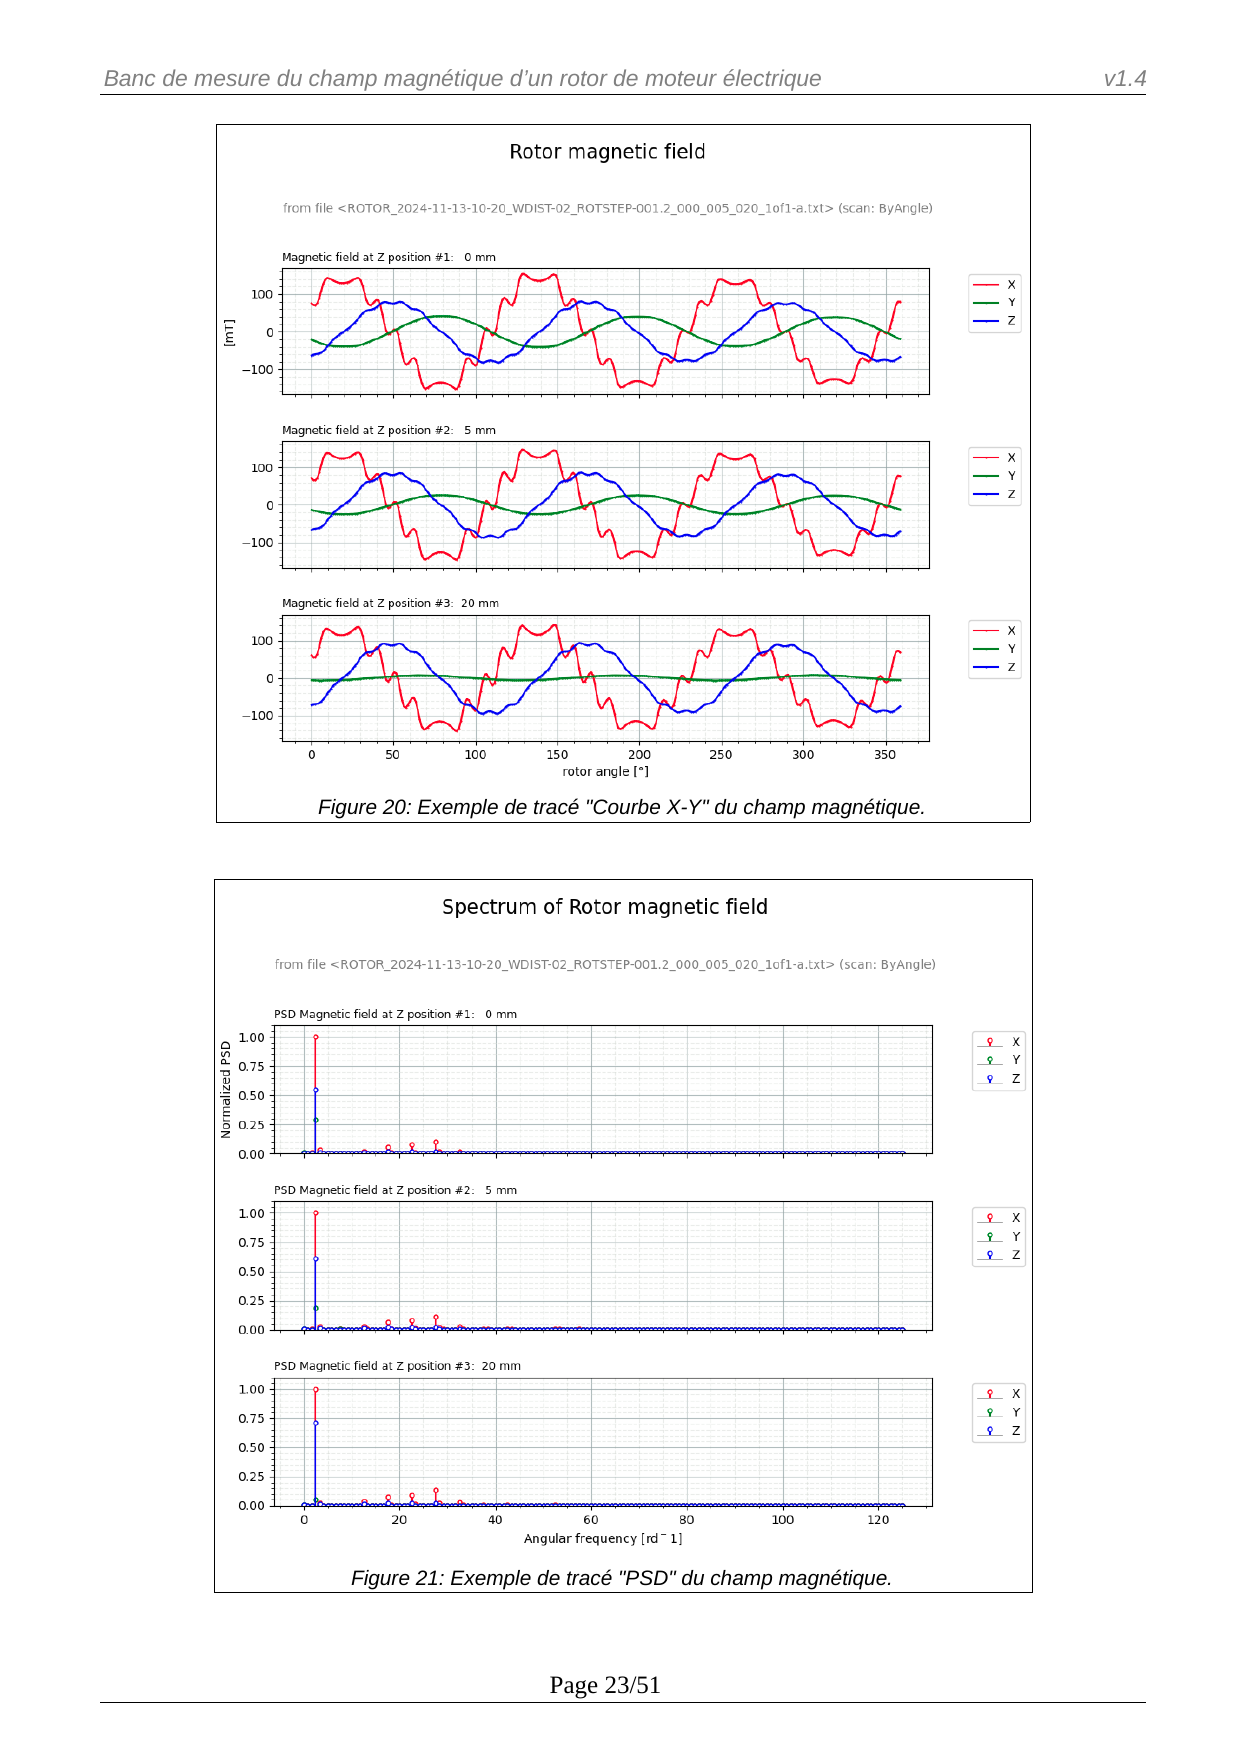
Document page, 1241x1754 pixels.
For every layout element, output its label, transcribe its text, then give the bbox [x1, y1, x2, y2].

text Figure 21: Exemple de tracé "PSD" du champ magnétique. [217, 1553, 1029, 1589]
picture [219, 139, 1028, 783]
text Figure 20: Exemple de tracé "Courbe X-Y" du champ magnétique. [219, 783, 1027, 819]
picture [216, 894, 1030, 1553]
